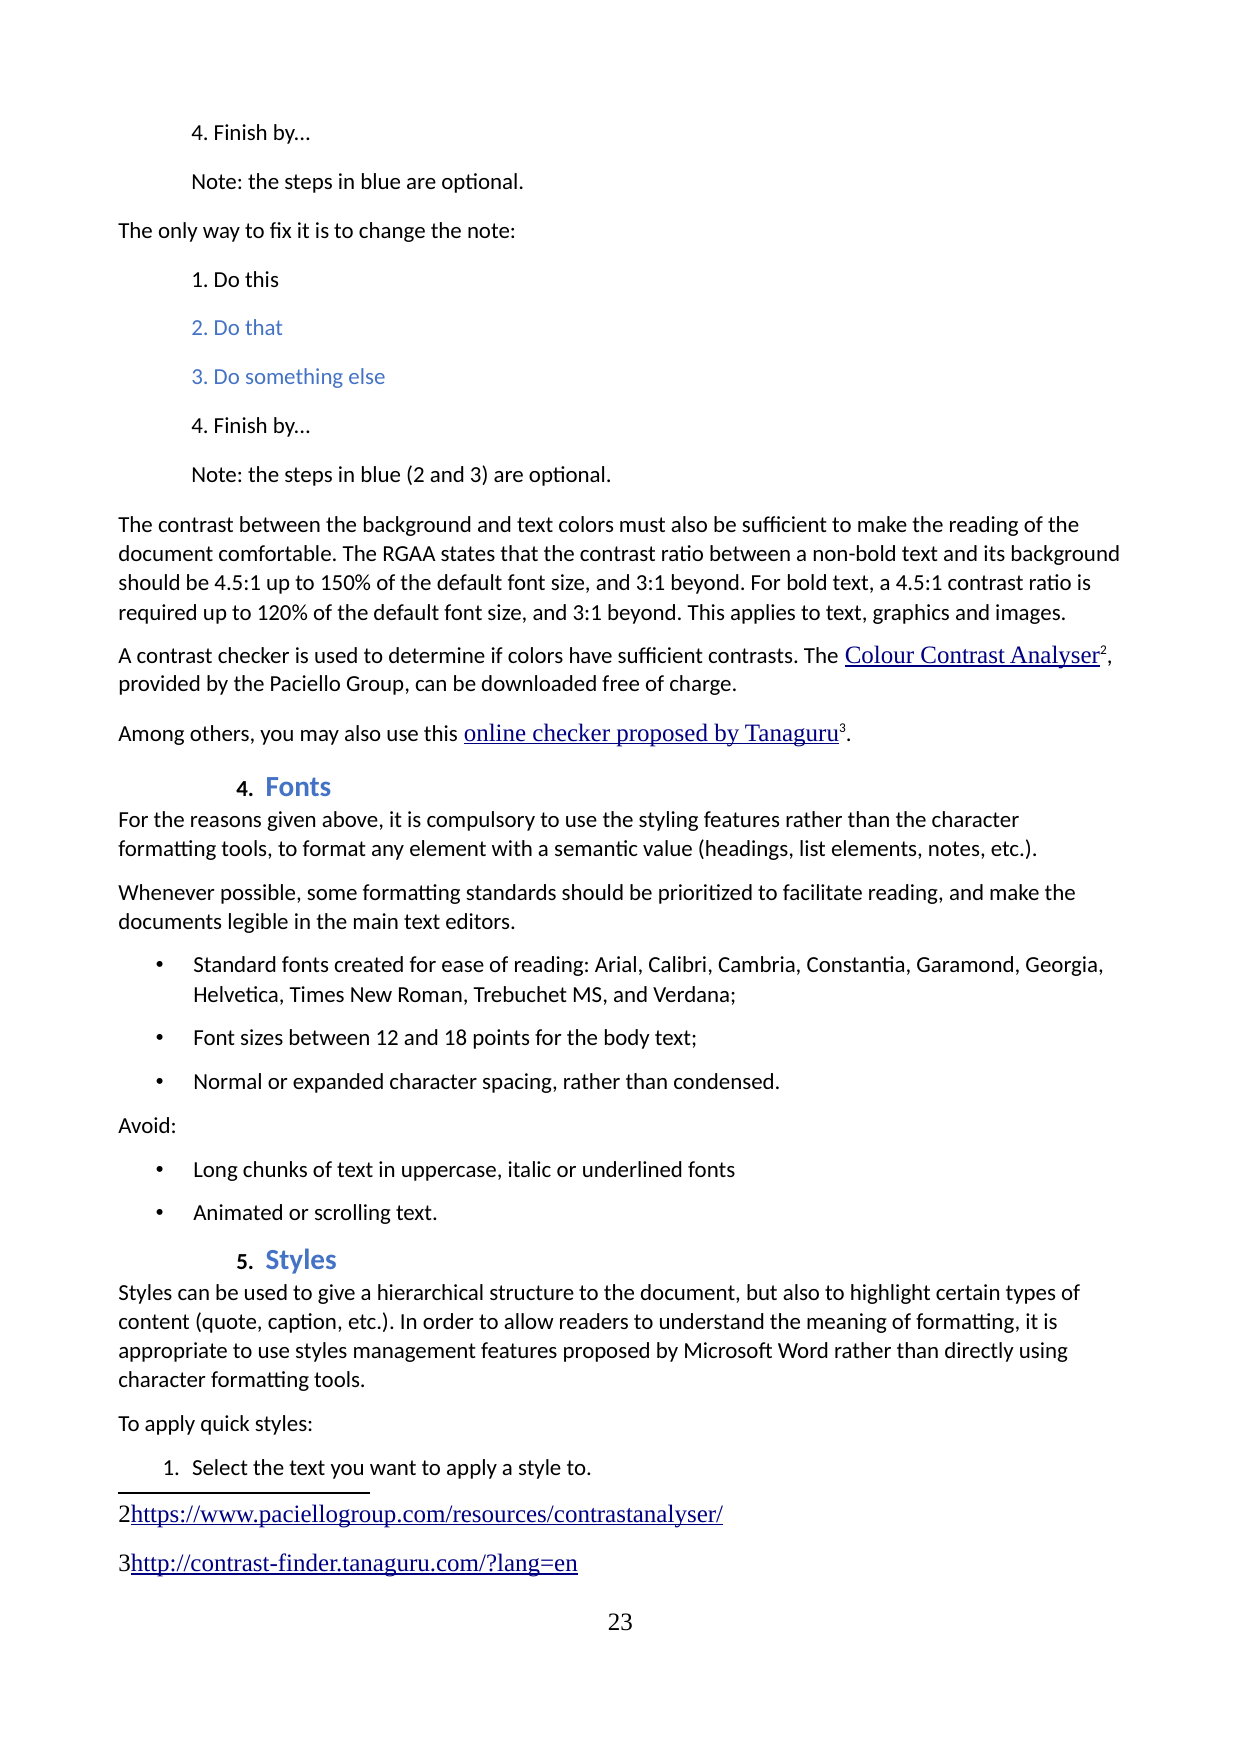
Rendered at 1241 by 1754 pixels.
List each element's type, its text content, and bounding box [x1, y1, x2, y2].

text To apply quick styles: [118, 1408, 1122, 1437]
text Avoid: [118, 1110, 1122, 1139]
list Standard fonts created for ease of reading: Arial, Calibri, Cambria, Constantia, Garamond, Georgia, Helvetica, Times New Roman, Trebuchet MS, and Verdana; [156, 949, 1122, 1008]
text Whenever possible, some formatting standards should be prioritized to facilitate reading, and make the documents legible in the main text editors. [118, 877, 1122, 935]
list Font sizes between 12 and 18 points for the body text; [156, 1022, 1122, 1052]
text https://www.paciellogroup.com/resources/contrastanalyser/ [118, 1499, 1122, 1528]
list Long chunks of text in uppercase, italic or underlined fonts [156, 1154, 1122, 1183]
text The only way to fix it is to change the note: [118, 216, 1122, 244]
text The contrast between the background and text colors must also be sufficient to make the reading of the document comfortable. The RGAA states that the contrast ratio between a non-bold text and its background should be 4.5:1 up to 150% of the default font size, and 3:1 beyond. For bold text, a 4.5:1 contrast ratio is required up to 120% of the default font size, and 3:1 beyond. This applies to text, graphics and images. [118, 509, 1122, 626]
text 4. Finish by... [191, 411, 1122, 439]
text Note: the steps in blue (2 and 3) are optional. [191, 460, 1122, 488]
subtitle Styles [236, 1241, 1122, 1277]
text 2. Do that [191, 313, 1122, 342]
text 4. Finish by... [191, 118, 1122, 146]
text 3. Do something else [191, 362, 1122, 390]
subtitle Fonts [236, 768, 1122, 804]
list Select the text you want to apply a style to. [162, 1452, 1122, 1481]
list Animated or scrolling text. [156, 1197, 1122, 1227]
text Among others, you may also use this online checker proposed by Tanaguru. [118, 718, 1122, 747]
text A contrast checker is used to determine if colors have sufficient contrasts. The Colour Contrast Analyser, provided by the Paciello Group, can be downloaded free of charge. [118, 640, 1122, 697]
text 1. Do this [191, 265, 1122, 293]
text Styles can be used to give a hierarchical structure to the document, but also to highlight certain types of content (quote, caption, etc.). In order to allow readers to understand the meaning of formatting, it is appropriate to use styles management features proposed by Microsoft Word rather than directly using character formatting tools. [118, 1277, 1122, 1393]
text http://contrast-finder.tanaguru.com/?lang=en [118, 1548, 1122, 1578]
text Note: the steps in blue are optional. [191, 167, 1122, 195]
text For the reasons given above, it is compulsory to use the styling features rather than the character formatting tools, to format any element with a semantic value (headings, list elements, notes, etc.). [118, 804, 1122, 862]
list Normal or expanded character spacing, rather than condensed. [156, 1066, 1122, 1095]
